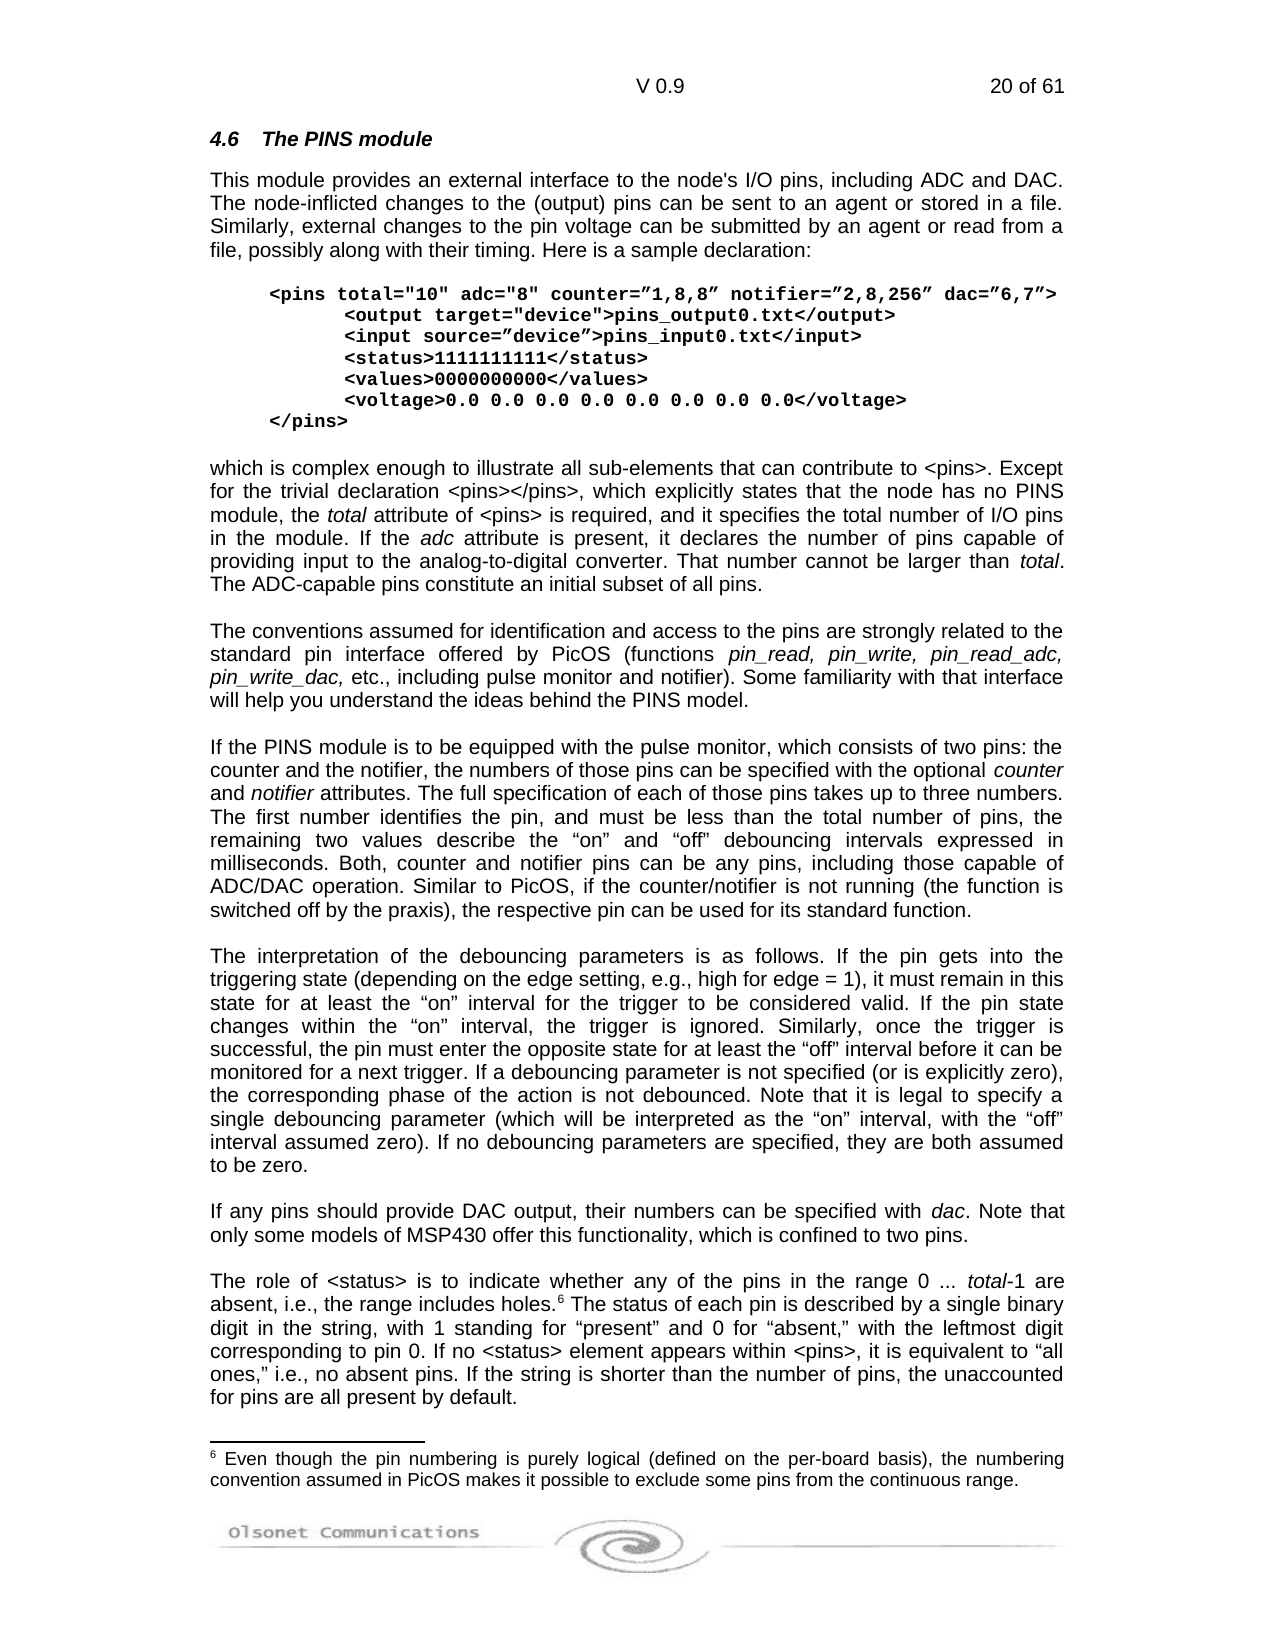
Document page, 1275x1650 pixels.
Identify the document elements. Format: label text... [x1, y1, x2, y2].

text <voltage>0.0 0.0 0.0 0.0 0.0 0.0 0.0 0.0</voltage> [269, 391, 1065, 412]
text If any pins should provide DAC output, their numbers can be specified with dac. Note that only some models of MSP430 offer this functionality, which is confined to two pins. [210, 1200, 1065, 1247]
picture [210, 1504, 1065, 1596]
text The interpretation of the debouncing parameters is as follows. If the pin gets into the triggering state (depending on the edge setting, e.g., high for edge = 1), it must remain in this state for at least the “on” interval for the trigger to be considered valid. If the pin state changes within the “on” interval, the trigger is ignored. Similarly, once the trigger is successful, the pin must enter the opposite state for at least the “off” interval before it can be monitored for a next trigger. If a debouncing parameter is not specified (or is explicitly zero), the corresponding phase of the action is not debounced. Note that it is legal to specify a single debouncing parameter (which will be interpreted as the “on” interval, with the “off” interval assumed zero). If no debouncing parameters are specified, they are both assumed to be zero. [210, 944, 1065, 1177]
text <input source=”device”>pins_input0.txt</input> [269, 327, 1065, 348]
text This module provides an external interface to the node's I/O pins, including ADC and DAC. The node-inflicted changes to the (output) pins can be sent to an agent or stored in a file. Similarly, external changes to the pin voltage can be submitted by an agent or read from a file, possibly along with their timing. Here is a sample declaration: [210, 169, 1065, 262]
text <output target="device">pins_output0.txt</output> [269, 306, 1065, 327]
text <status>1111111111</status> [269, 348, 1065, 370]
text Even though the pin numbering is purely logical (defined on the per-board basis), the numbering convention assumed in PicOS makes it possible to exclude some pins from the continuous range. [210, 1448, 1065, 1490]
text The conventions assumed for identification and access to the pins are strongly related to the standard pin interface offered by PicOS (functions pin_read, pin_write, pin_read_adc, pin_write_dac, etc., including pulse monitor and notifier). Some familiarity with that interface will help you understand the ideas behind the PINS model. [210, 619, 1065, 712]
text which is complex enough to illustrate all sub-elements that can contribute to <pins>. Except for the trivial declaration <pins></pins>, which explicitly states that the node has no PINS module, the total attribute of <pins> is required, and it specifies the total number of I/O pins in the module. If the adc attribute is present, it declares the number of pins capable of providing input to the analog-to-digital converter. That number cannot be larger than total. The ADC-capable pins constitute an initial subset of all pins. [210, 457, 1065, 596]
text The role of <status> is to indicate whether any of the pins in the range 0 ... total-1 are absent, i.e., the range includes holes. The status of each pin is described by a single binary digit in the string, with 1 standing for “present” and 0 for “absent,” with the leftmost digit corresponding to pin 0. If no <status> element appears within <pins>, it is equivalent to “all ones,” i.e., no absent pins. If the string is shorter than the number of pins, the unaccounted for pins are all present by default. [210, 1270, 1065, 1409]
text If the PINS module is to be equipped with the pulse monitor, which consists of two pins: the counter and the notifier, the numbers of those pins can be specified with the optional counter and notifier attributes. The full specification of each of those pins takes up to three numbers. The first number identifies the pin, and must be less than the total number of pins, the remaining two values describe the “on” and “off” debouncing intervals expressed in milliseconds. Both, counter and notifier pins can be any pins, including those capable of ADC/DAC operation. Similar to PicOS, if the counter/notifier is not running (the function is switched off by the praxis), the respective pin can be used for its standard function. [210, 736, 1065, 921]
text </pins> [269, 412, 1065, 433]
subtitle The PINS module [210, 128, 1065, 151]
text <pins total="10" adc="8" counter=”1,8,8” notifier=”2,8,256” dac=”6,7”> [269, 285, 1065, 306]
text <values>0000000000</values> [269, 370, 1065, 391]
